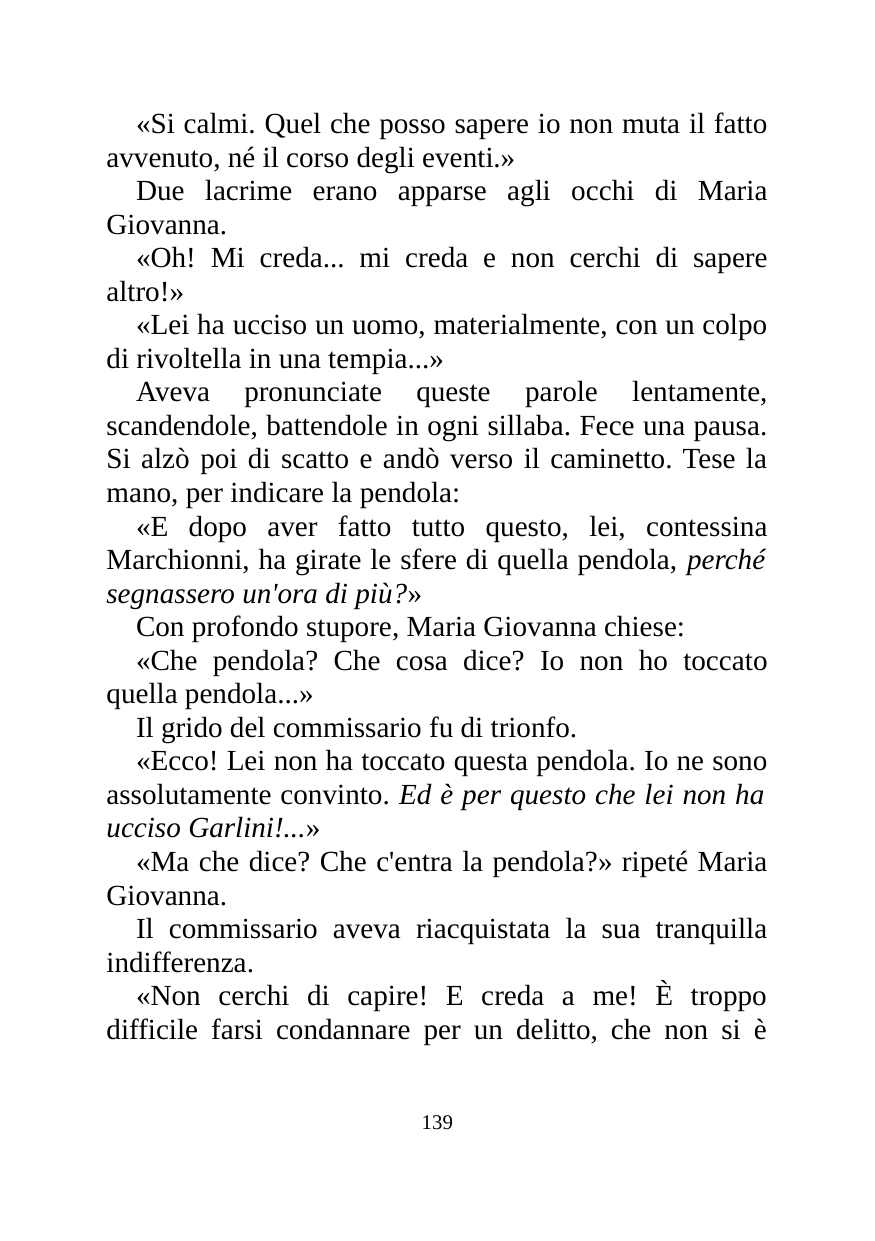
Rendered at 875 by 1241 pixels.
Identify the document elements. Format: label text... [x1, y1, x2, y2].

text «Lei ha ucciso un uomo, materialmente, con un colpo di rivoltella in una tempia...» [106, 307, 768, 374]
text Con profondo stupore, Maria Giovanna chiese: [106, 609, 768, 643]
text «Non cerchi di capire! E creda a me! È troppo difficile farsi condannare per un delitto, che non si è [106, 978, 768, 1045]
text «Che pendola? Che cosa dice? Io non ho toccato quella pendola...» [106, 643, 768, 710]
text Aveva pronunciate queste parole lentamente, scandendole, battendole in ogni sillaba. Fece una pausa. Si alzò poi di scatto e andò verso il caminetto. Tese la mano, per indicare la pendola: [106, 374, 768, 509]
text «Ecco! Lei non ha toccato questa pendola. Io ne sono assolutamente convinto. Ed è per questo che lei non ha ucciso Garlini!...» [106, 743, 768, 844]
text «E dopo aver fatto tutto questo, lei, contessina Marchionni, ha girate le sfere di quella pendola, perché segnassero un'ora di più?» [106, 509, 768, 609]
text «Si calmi. Quel che posso sapere io non muta il fatto avvenuto, né il corso degli eventi.» [106, 106, 768, 173]
text Il commissario aveva riacquistata la sua tranquilla indifferenza. [106, 911, 768, 978]
text «Ma che dice? Che c'entra la pendola?» ripeté Maria Giovanna. [106, 844, 768, 911]
text Il grido del commissario fu di trionfo. [106, 710, 768, 743]
text Due lacrime erano apparse agli occhi di Maria Giovanna. [106, 173, 768, 240]
text «Oh! Mi creda... mi creda e non cerchi di sapere altro!» [106, 240, 768, 307]
